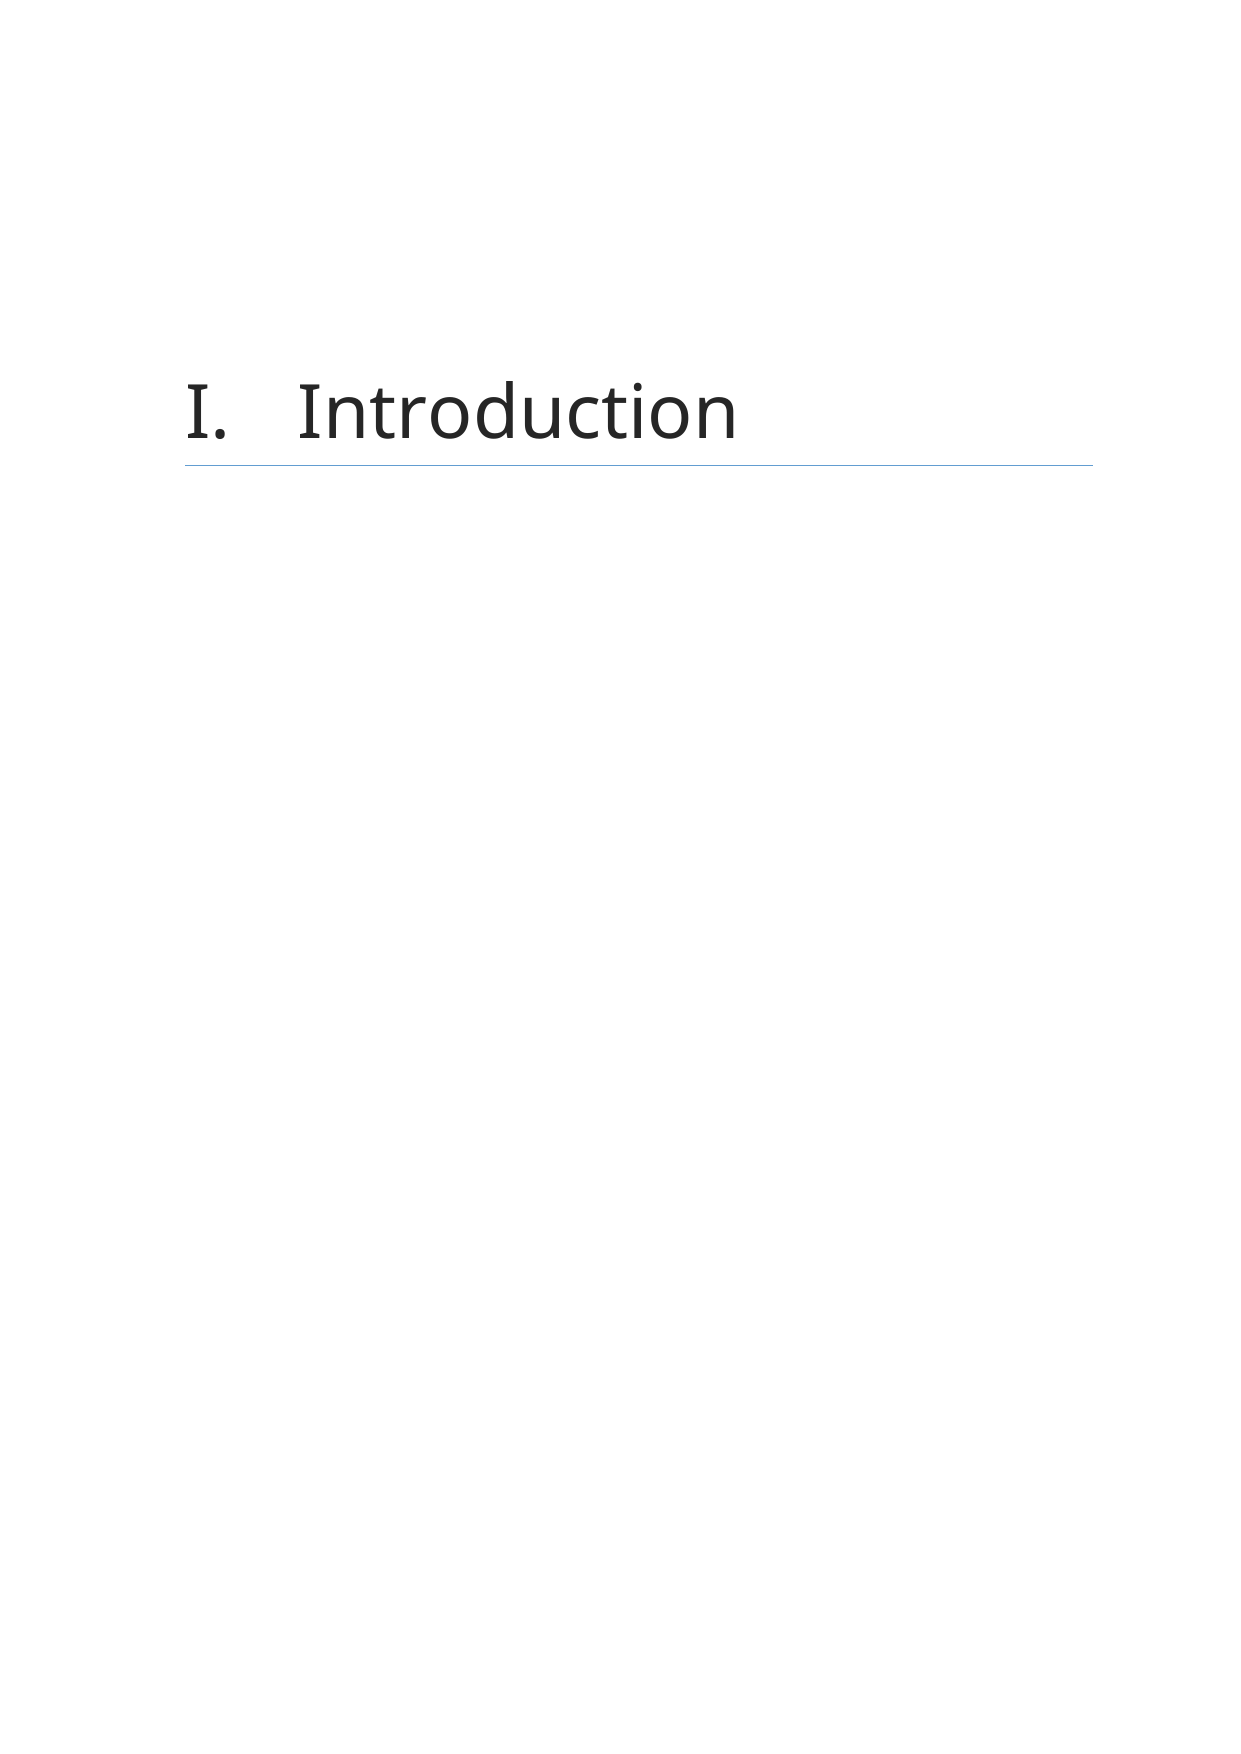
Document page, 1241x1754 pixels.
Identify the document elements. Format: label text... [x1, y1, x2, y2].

list Introduction [185, 358, 1093, 465]
